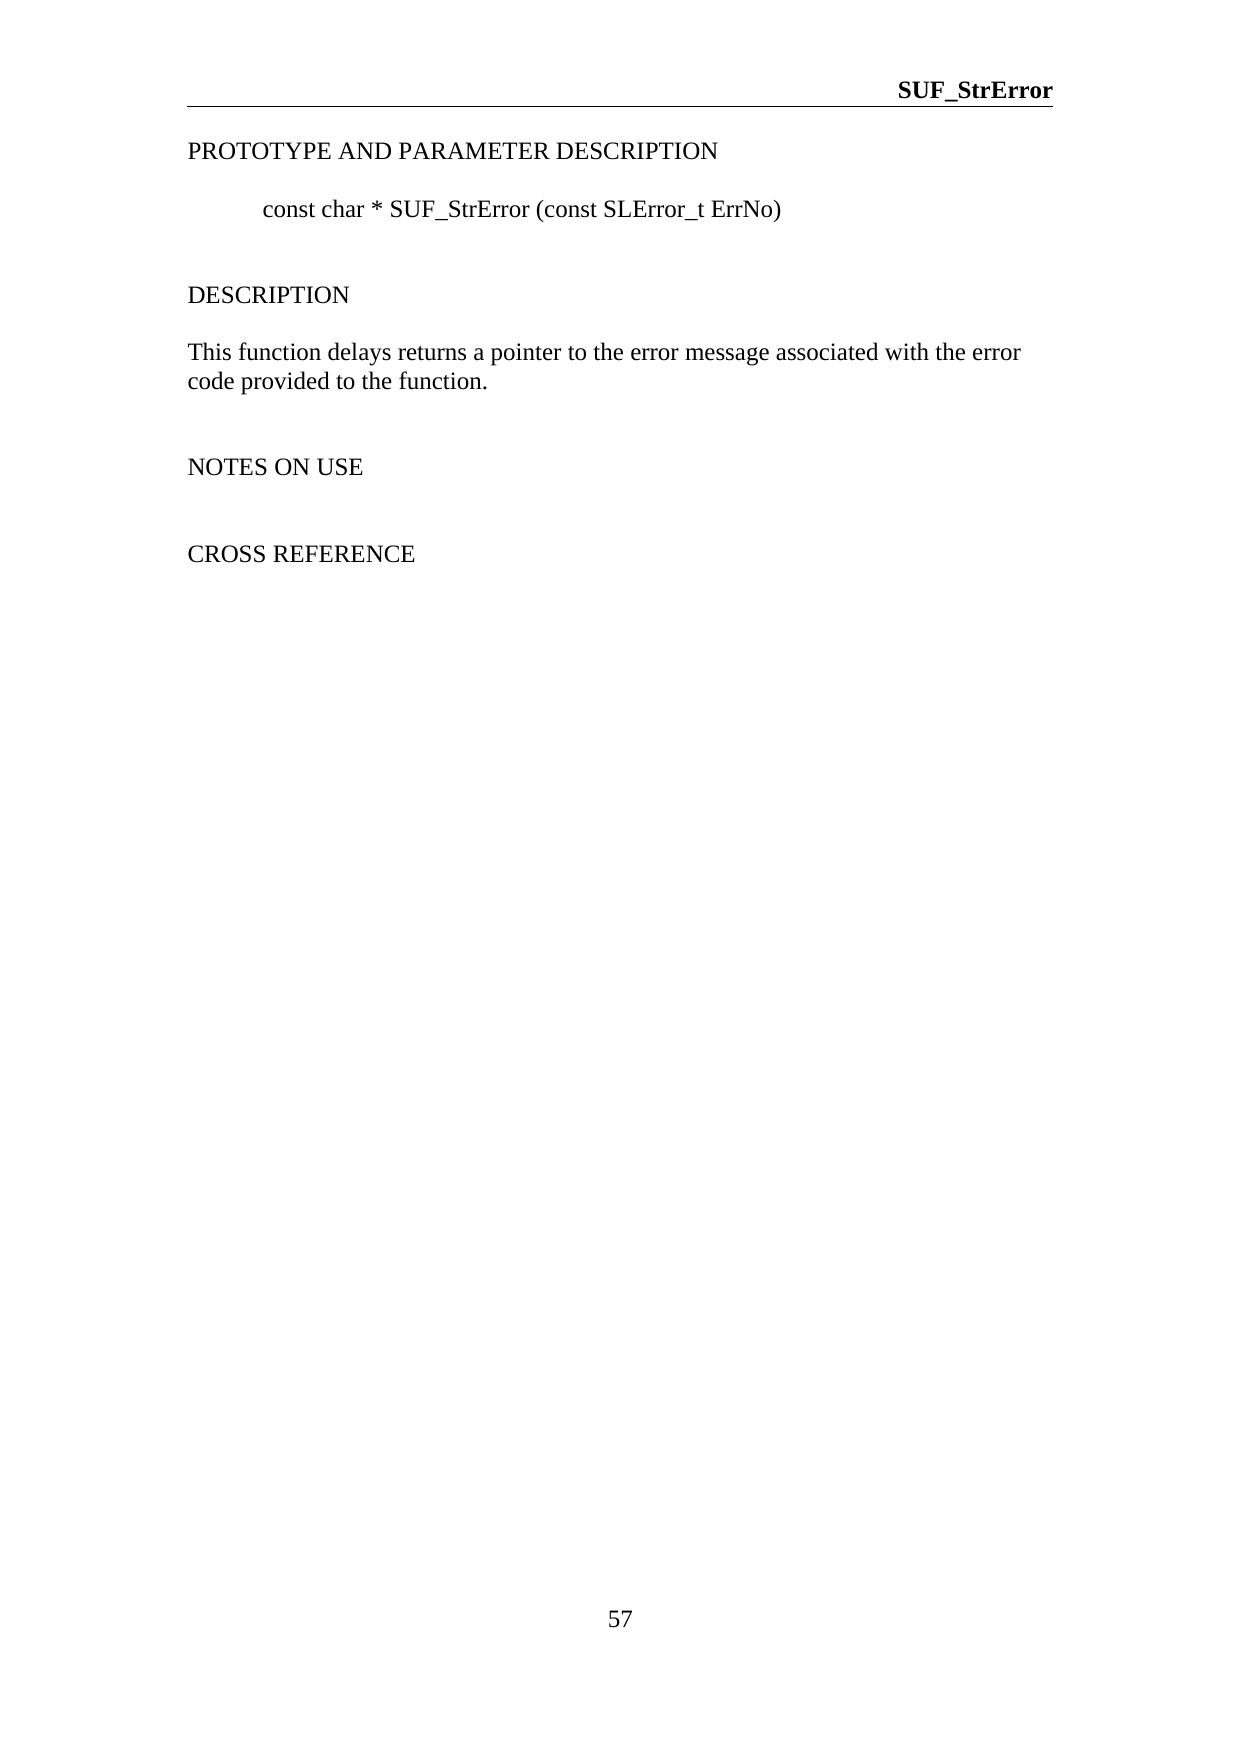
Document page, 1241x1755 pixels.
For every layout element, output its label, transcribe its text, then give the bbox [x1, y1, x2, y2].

text DESCRIPTION [187, 280, 1053, 309]
text NOTES ON USE [187, 452, 1053, 481]
text PROTOTYPE AND PARAMETER DESCRIPTION [187, 136, 1053, 165]
subtitle SUF_StrError [187, 75, 1053, 106]
text const char * SUF_StrError (const SLError_t ErrNo) [187, 194, 1053, 222]
text CROSS REFERENCE [187, 539, 1053, 567]
text This function delays returns a pointer to the error message associated with the error code provided to the function. [187, 337, 1053, 395]
